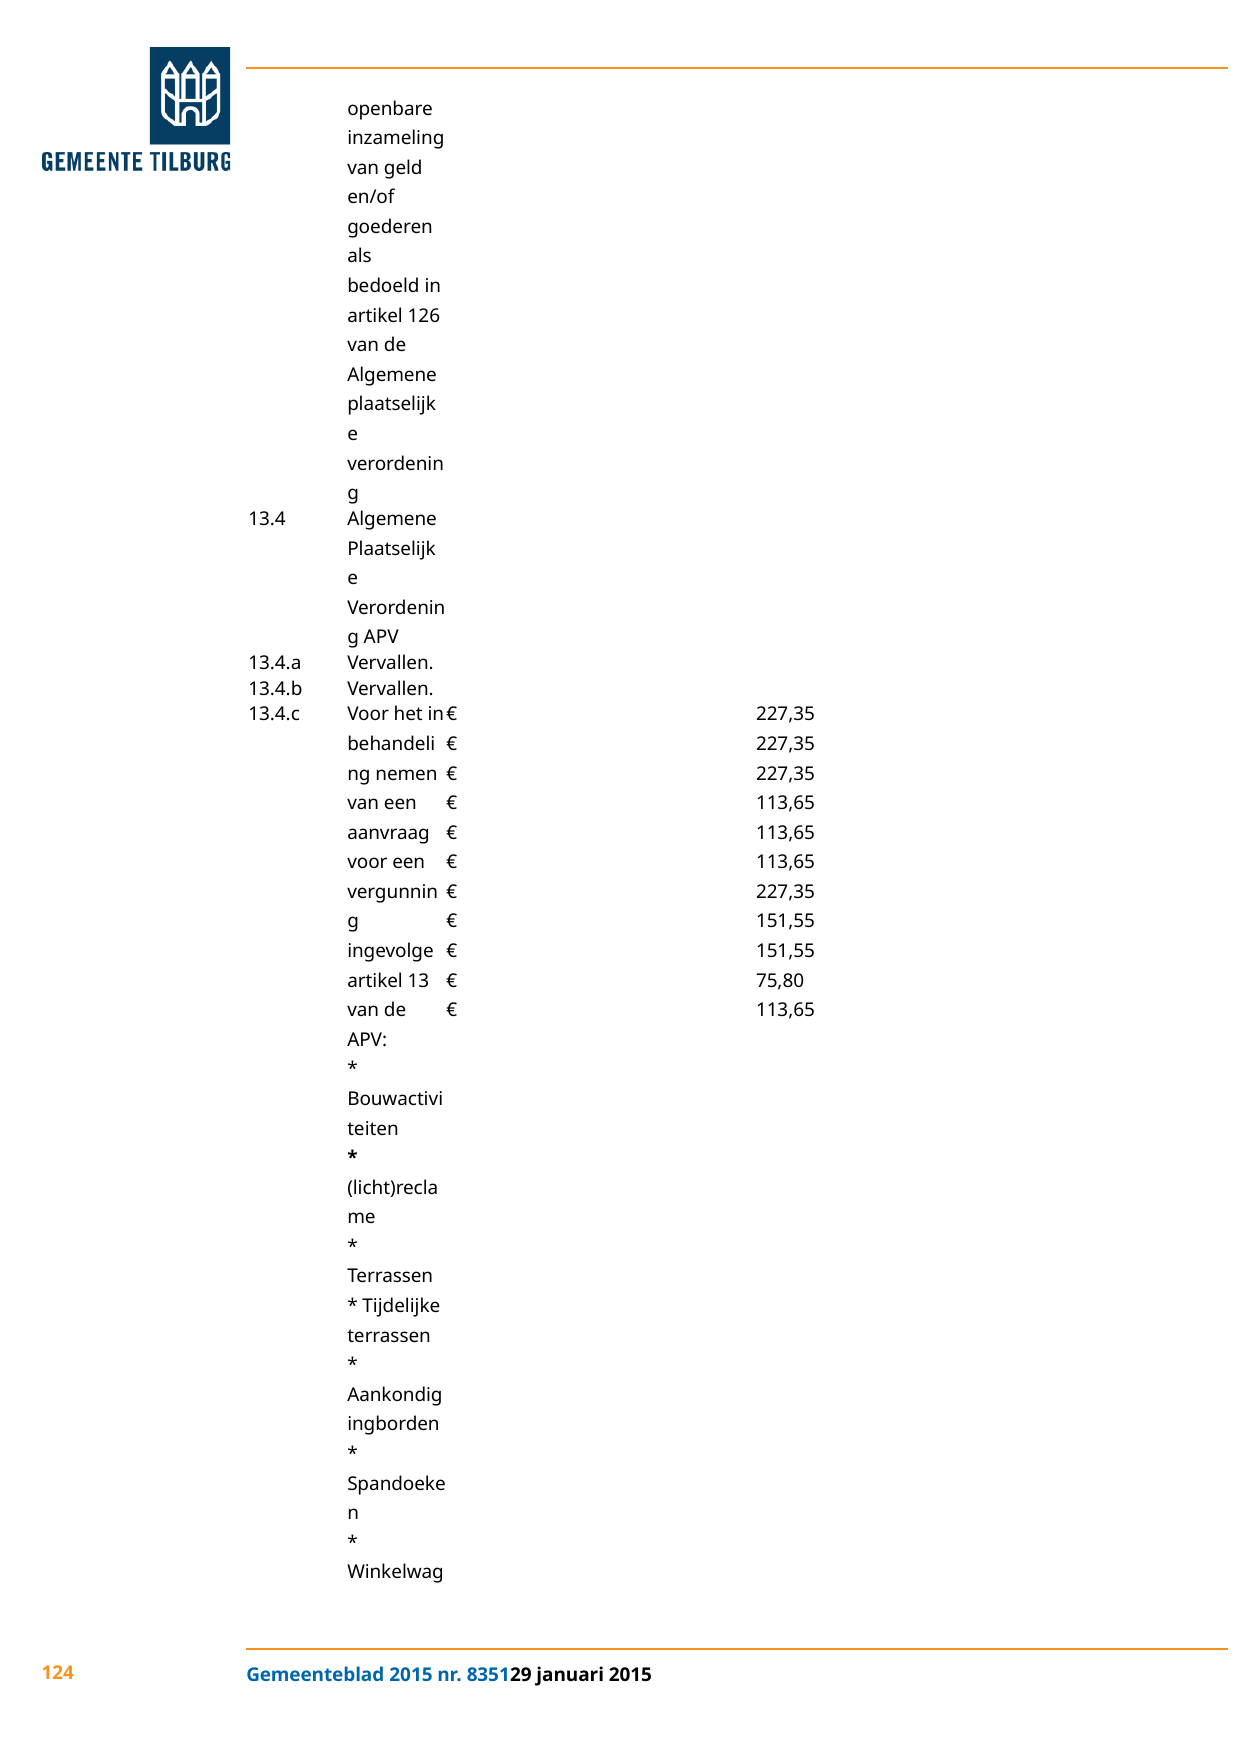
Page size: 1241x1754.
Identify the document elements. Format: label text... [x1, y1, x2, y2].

table_cell [248, 95, 347, 505]
table_cell openbare inzameling van geld en/of goederen als bedoeld in artikel 126 van de Algemene plaatselijke verordening [347, 95, 446, 505]
picture [41, 47, 231, 172]
table_cell [446, 649, 756, 675]
table_cell Algemene Plaatselijke Verordening APV [347, 505, 446, 649]
table_cell [446, 505, 756, 649]
table_cell [446, 675, 756, 701]
table_cell 13.4 [248, 505, 347, 649]
table_cell Voor het in behandeling nemen van een aanvraag voor een vergunning ingevolge artikel 13 van de APV: * Bouwactiviteiten * (licht)reclame * Terrassen * Tijdelijke terrassen * Aankondigingborden * Spandoeken * Winkelwag [347, 701, 446, 1584]
table_cell [756, 505, 855, 649]
table_cell [756, 95, 855, 505]
table_cell Vervallen. [347, 649, 446, 675]
table_cell 13.4.c [248, 701, 347, 1584]
table_cell [756, 649, 855, 675]
table_cell € € € € € € € € € € € [446, 701, 756, 1584]
table_cell [756, 675, 855, 701]
table_cell [446, 95, 756, 505]
table_cell 13.4.b [248, 675, 347, 701]
table_cell 13.4.a [248, 649, 347, 675]
table_cell Vervallen. [347, 675, 446, 701]
table_cell 227,35 227,35 227,35 113,65 113,65 113,65 227,35 151,55 151,55 75,80 113,65 [756, 701, 855, 1584]
